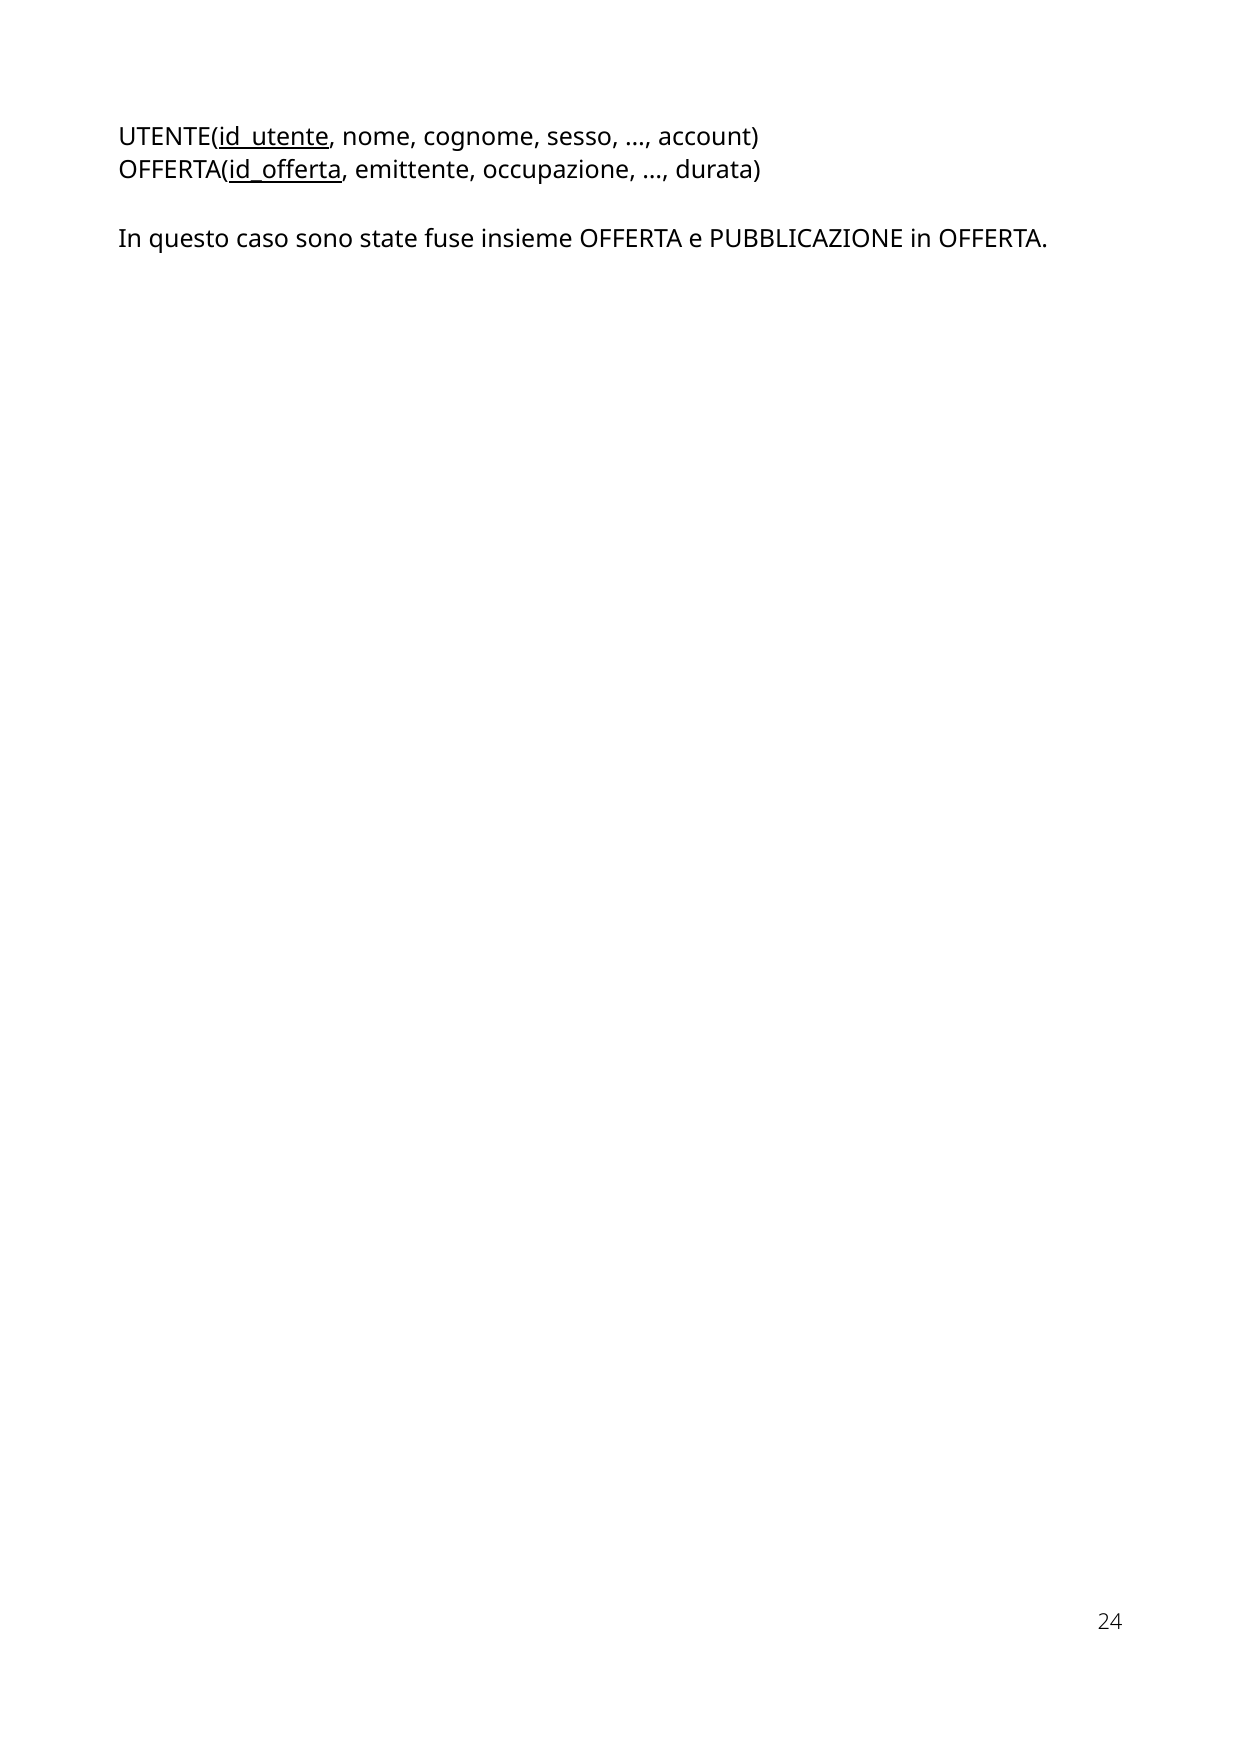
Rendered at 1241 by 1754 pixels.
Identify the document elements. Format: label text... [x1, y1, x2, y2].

text In questo caso sono state fuse insieme OFFERTA e PUBBLICAZIONE in OFFERTA. [118, 220, 1122, 254]
text OFFERTA(id_offerta, emittente, occupazione, …, durata) [118, 152, 1122, 186]
text UTENTE(id_utente, nome, cognome, sesso, …, account) [118, 118, 1122, 152]
